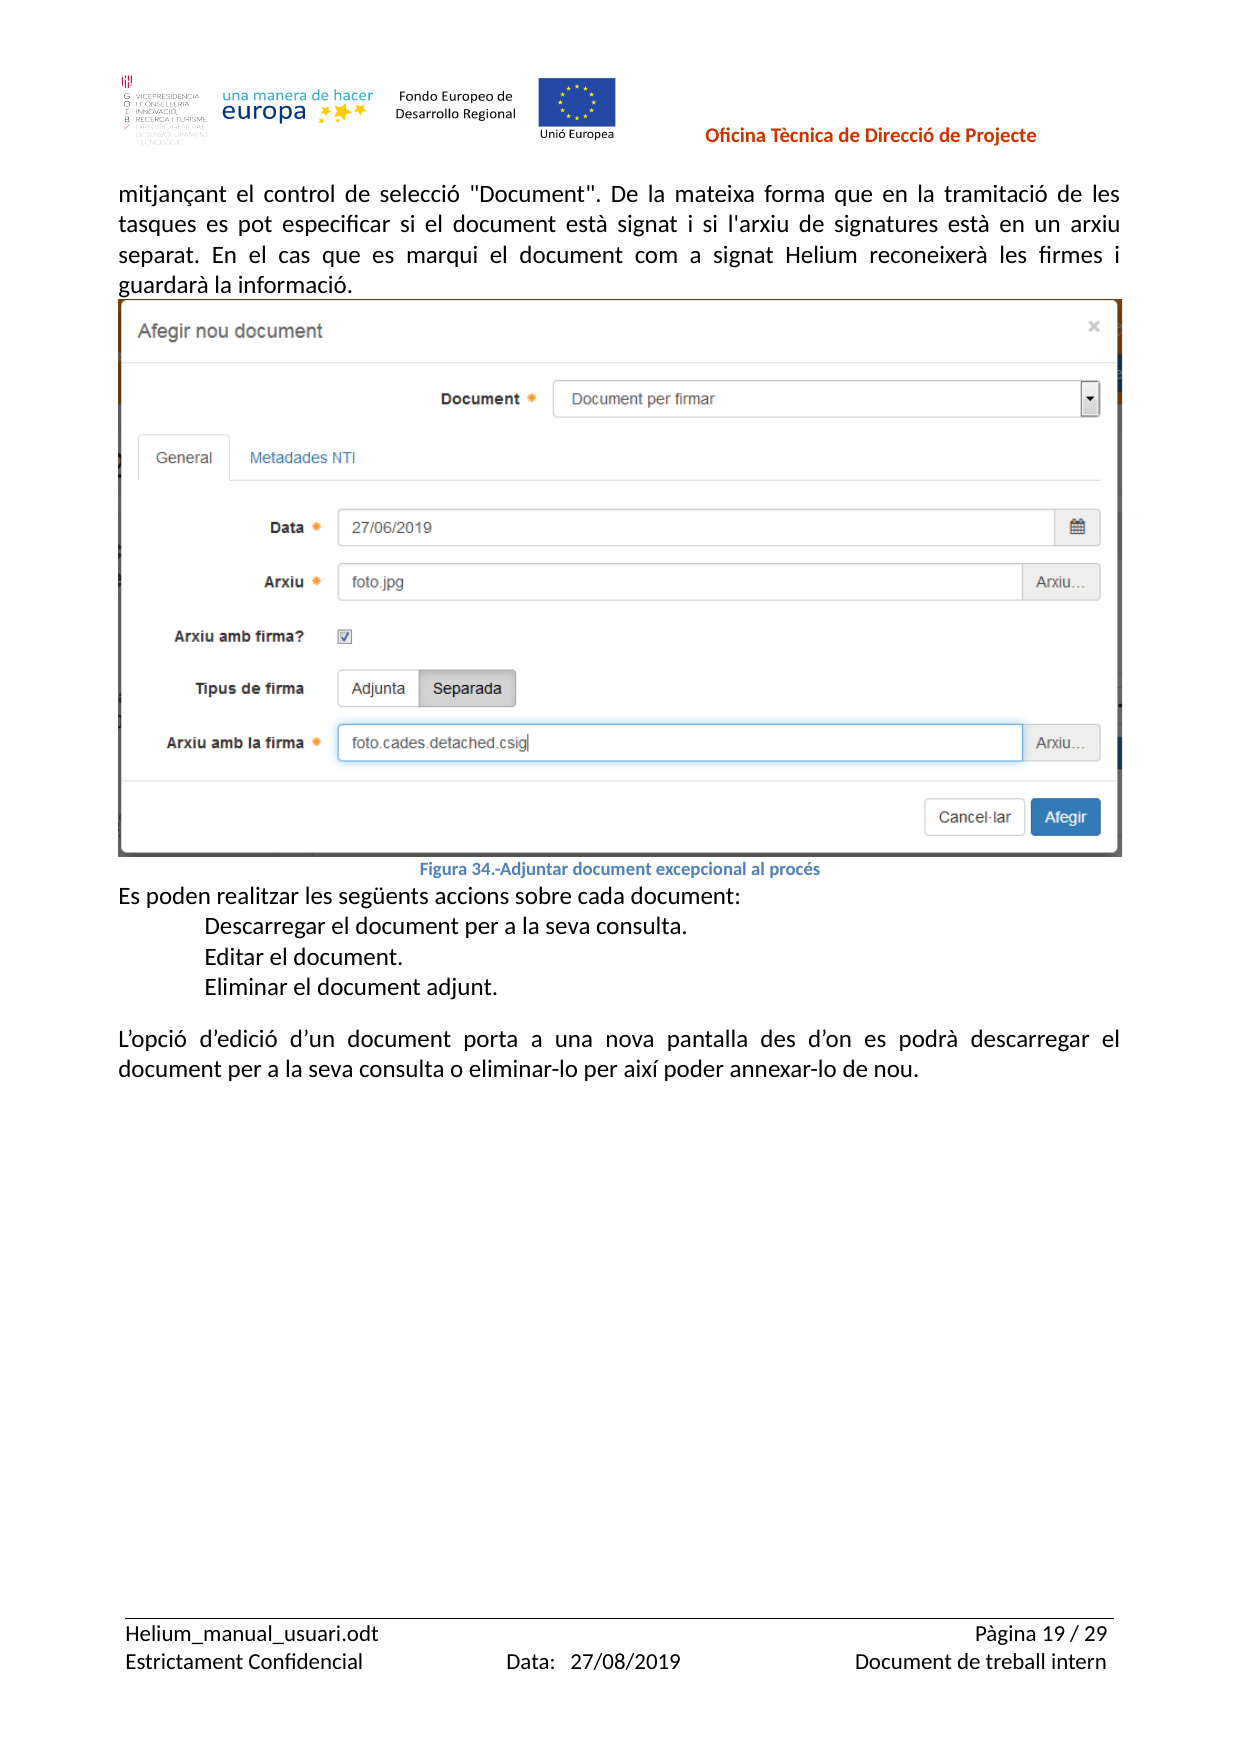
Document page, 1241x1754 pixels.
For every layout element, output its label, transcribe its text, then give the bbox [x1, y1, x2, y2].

text mitjançant el control de selecció "Document". De la mateixa forma que en la tramitació de les tasques es pot especificar si el document està signat i si l'arxiu de signatures està en un arxiu separat. En el cas que es marqui el document com a signat Helium reconeixerà les firmes i guardarà la informació. [118, 178, 1122, 299]
text Figura 34.-Adjuntar document excepcional al procés [118, 857, 1122, 880]
text Es poden realitzar les següents accions sobre cada document: [118, 880, 1122, 911]
text L’opció d’edició d’un document porta a una nova pantalla des d’on es podrà descarregar el document per a la seva consulta o eliminar-lo per així poder annexar-lo de nou. [118, 1023, 1122, 1084]
picture [118, 299, 1123, 857]
picture [118, 73, 213, 147]
list Descarregar el document per a la seva consulta. [193, 911, 1122, 941]
list Editar el document. [193, 941, 1122, 972]
picture [219, 73, 621, 147]
list Eliminar el document adjunt. [193, 972, 1122, 1002]
